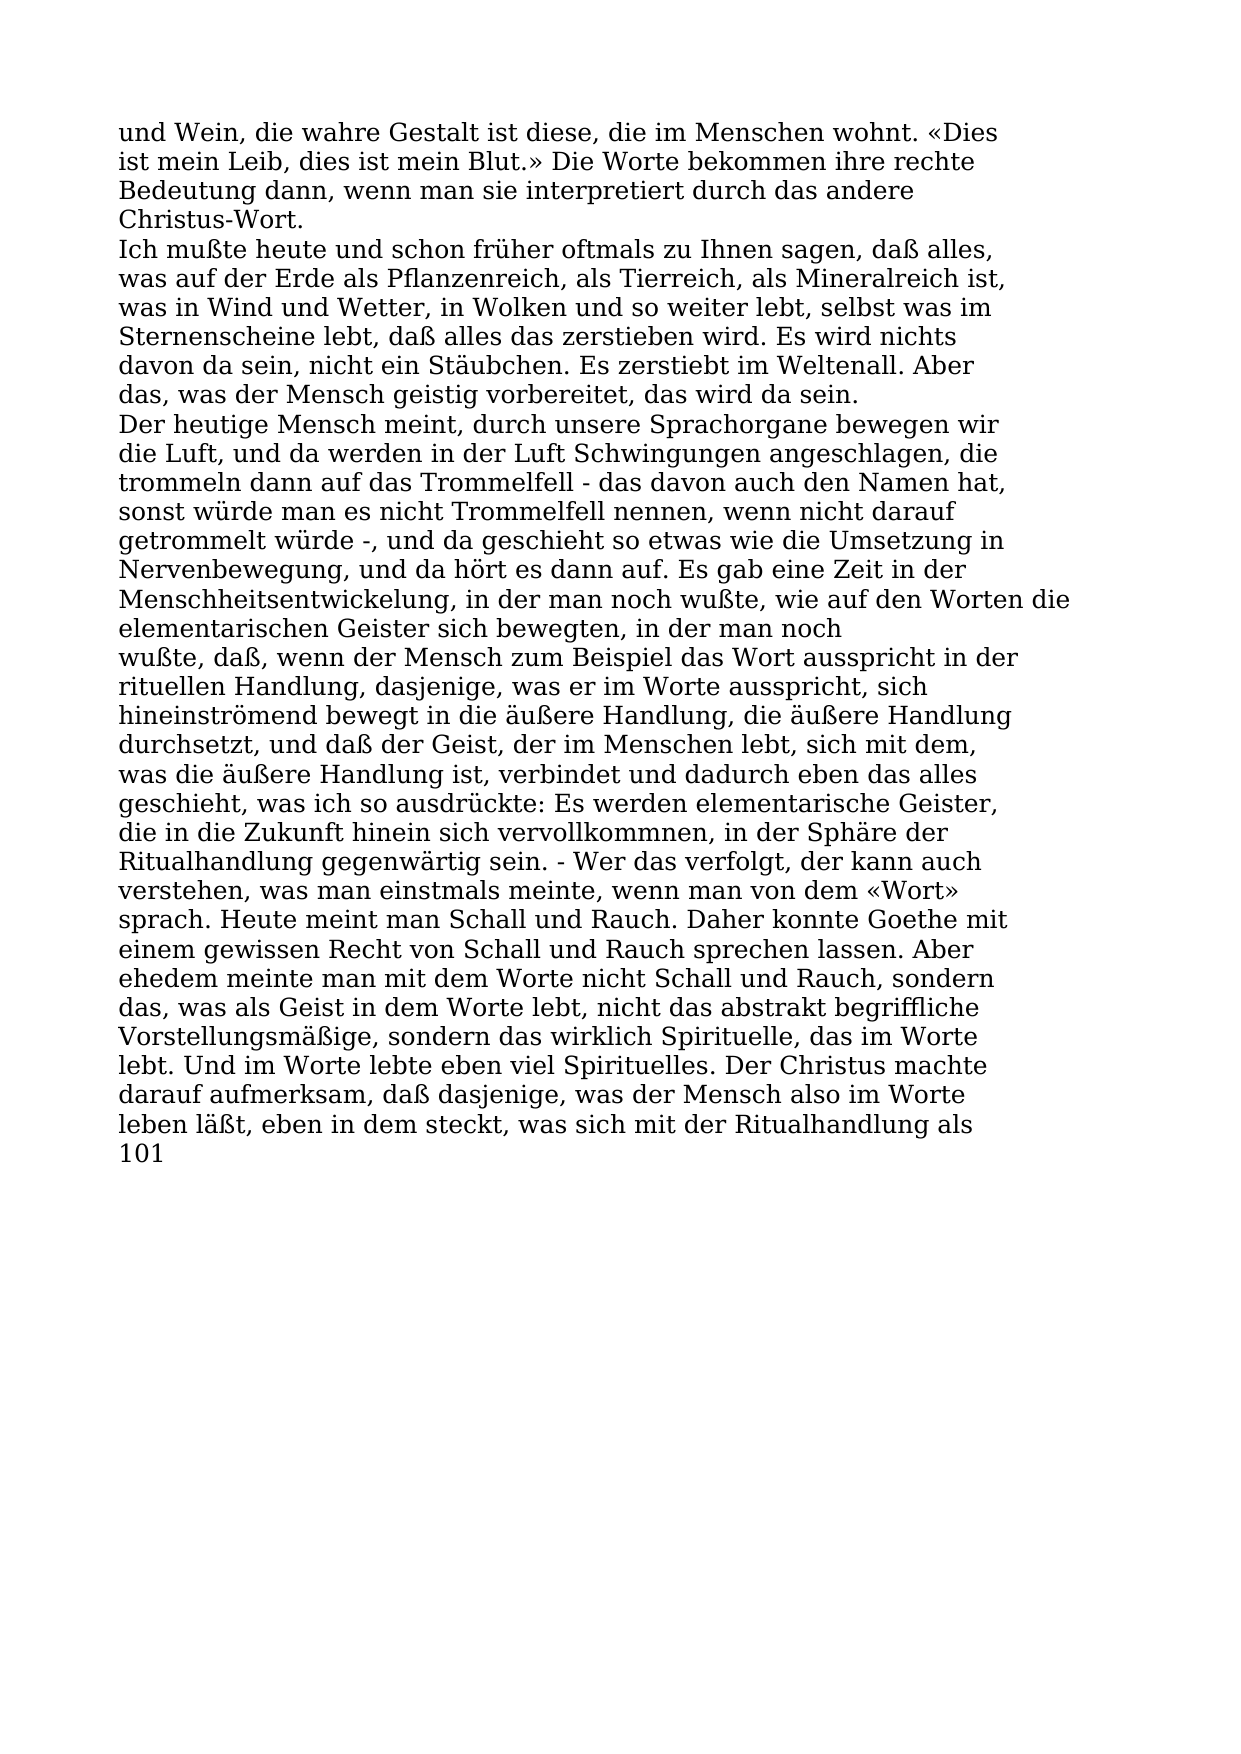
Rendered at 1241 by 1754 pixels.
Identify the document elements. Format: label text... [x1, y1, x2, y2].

text das, was der Mensch geistig vorbereitet, das wird da sein. [118, 381, 1122, 410]
text verstehen, was man einstmals meinte, wenn man von dem «Wort» [118, 876, 1122, 906]
text getrommelt würde -, und da geschieht so etwas wie die Umsetzung in [118, 526, 1122, 556]
text leben läßt, eben in dem steckt, was sich mit der Ritualhandlung als [118, 1110, 1122, 1139]
text Vorstellungsmäßige, sondern das wirklich Spirituelle, das im Worte [118, 1022, 1122, 1051]
text und Wein, die wahre Gestalt ist diese, die im Menschen wohnt. «Dies [118, 118, 1122, 147]
text trommeln dann auf das Trommelfell - das davon auch den Namen hat, [118, 468, 1122, 497]
text ehedem meinte man mit dem Worte nicht Schall und Rauch, sondern [118, 964, 1122, 993]
text das, was als Geist in dem Worte lebt, nicht das abstrakt begriffliche [118, 993, 1122, 1022]
text sonst würde man es nicht Trommelfell nennen, wenn nicht darauf [118, 497, 1122, 526]
text durchsetzt, und daß der Geist, der im Menschen lebt, sich mit dem, [118, 731, 1122, 760]
text Christus-Wort. [118, 206, 1122, 235]
text rituellen Handlung, dasjenige, was er im Worte ausspricht, sich hineinströmend bewegt in die äußere Handlung, die äußere Handlung [118, 672, 1122, 731]
text die in die Zukunft hinein sich vervollkommnen, in der Sphäre der [118, 818, 1122, 847]
text darauf aufmerksam, daß dasjenige, was der Mensch also im Worte [118, 1081, 1122, 1110]
text 101 [118, 1139, 1122, 1168]
text Der heutige Mensch meint, durch unsere Sprachorgane bewegen wir [118, 410, 1122, 439]
text Ritualhandlung gegenwärtig sein. - Wer das verfolgt, der kann auch [118, 847, 1122, 876]
text die Luft, und da werden in der Luft Schwingungen angeschlagen, die [118, 439, 1122, 468]
text sprach. Heute meint man Schall und Rauch. Daher konnte Goethe mit [118, 906, 1122, 935]
text was auf der Erde als Pflanzenreich, als Tierreich, als Mineralreich ist, [118, 264, 1122, 293]
text einem gewissen Recht von Schall und Rauch sprechen lassen. Aber [118, 935, 1122, 964]
text Bedeutung dann, wenn man sie interpretiert durch das andere [118, 176, 1122, 206]
text Sternenscheine lebt, daß alles das zerstieben wird. Es wird nichts [118, 322, 1122, 351]
text geschieht, was ich so ausdrückte: Es werden elementarische Geister, [118, 789, 1122, 818]
text wußte, daß, wenn der Mensch zum Beispiel das Wort ausspricht in der [118, 643, 1122, 672]
text was die äußere Handlung ist, verbindet und dadurch eben das alles [118, 760, 1122, 789]
text Ich mußte heute und schon früher oftmals zu Ihnen sagen, daß alles, [118, 235, 1122, 264]
text was in Wind und Wetter, in Wolken und so weiter lebt, selbst was im [118, 293, 1122, 322]
text davon da sein, nicht ein Stäubchen. Es zerstiebt im Weltenall. Aber [118, 351, 1122, 381]
text ist mein Leib, dies ist mein Blut.» Die Worte bekommen ihre rechte [118, 147, 1122, 176]
text Menschheitsentwickelung, in der man noch wußte, wie auf den Worten die elementarischen Geister sich bewegten, in der man noch [118, 585, 1122, 643]
text Nervenbewegung, und da hört es dann auf. Es gab eine Zeit in der [118, 556, 1122, 585]
text lebt. Und im Worte lebte eben viel Spirituelles. Der Christus machte [118, 1051, 1122, 1081]
